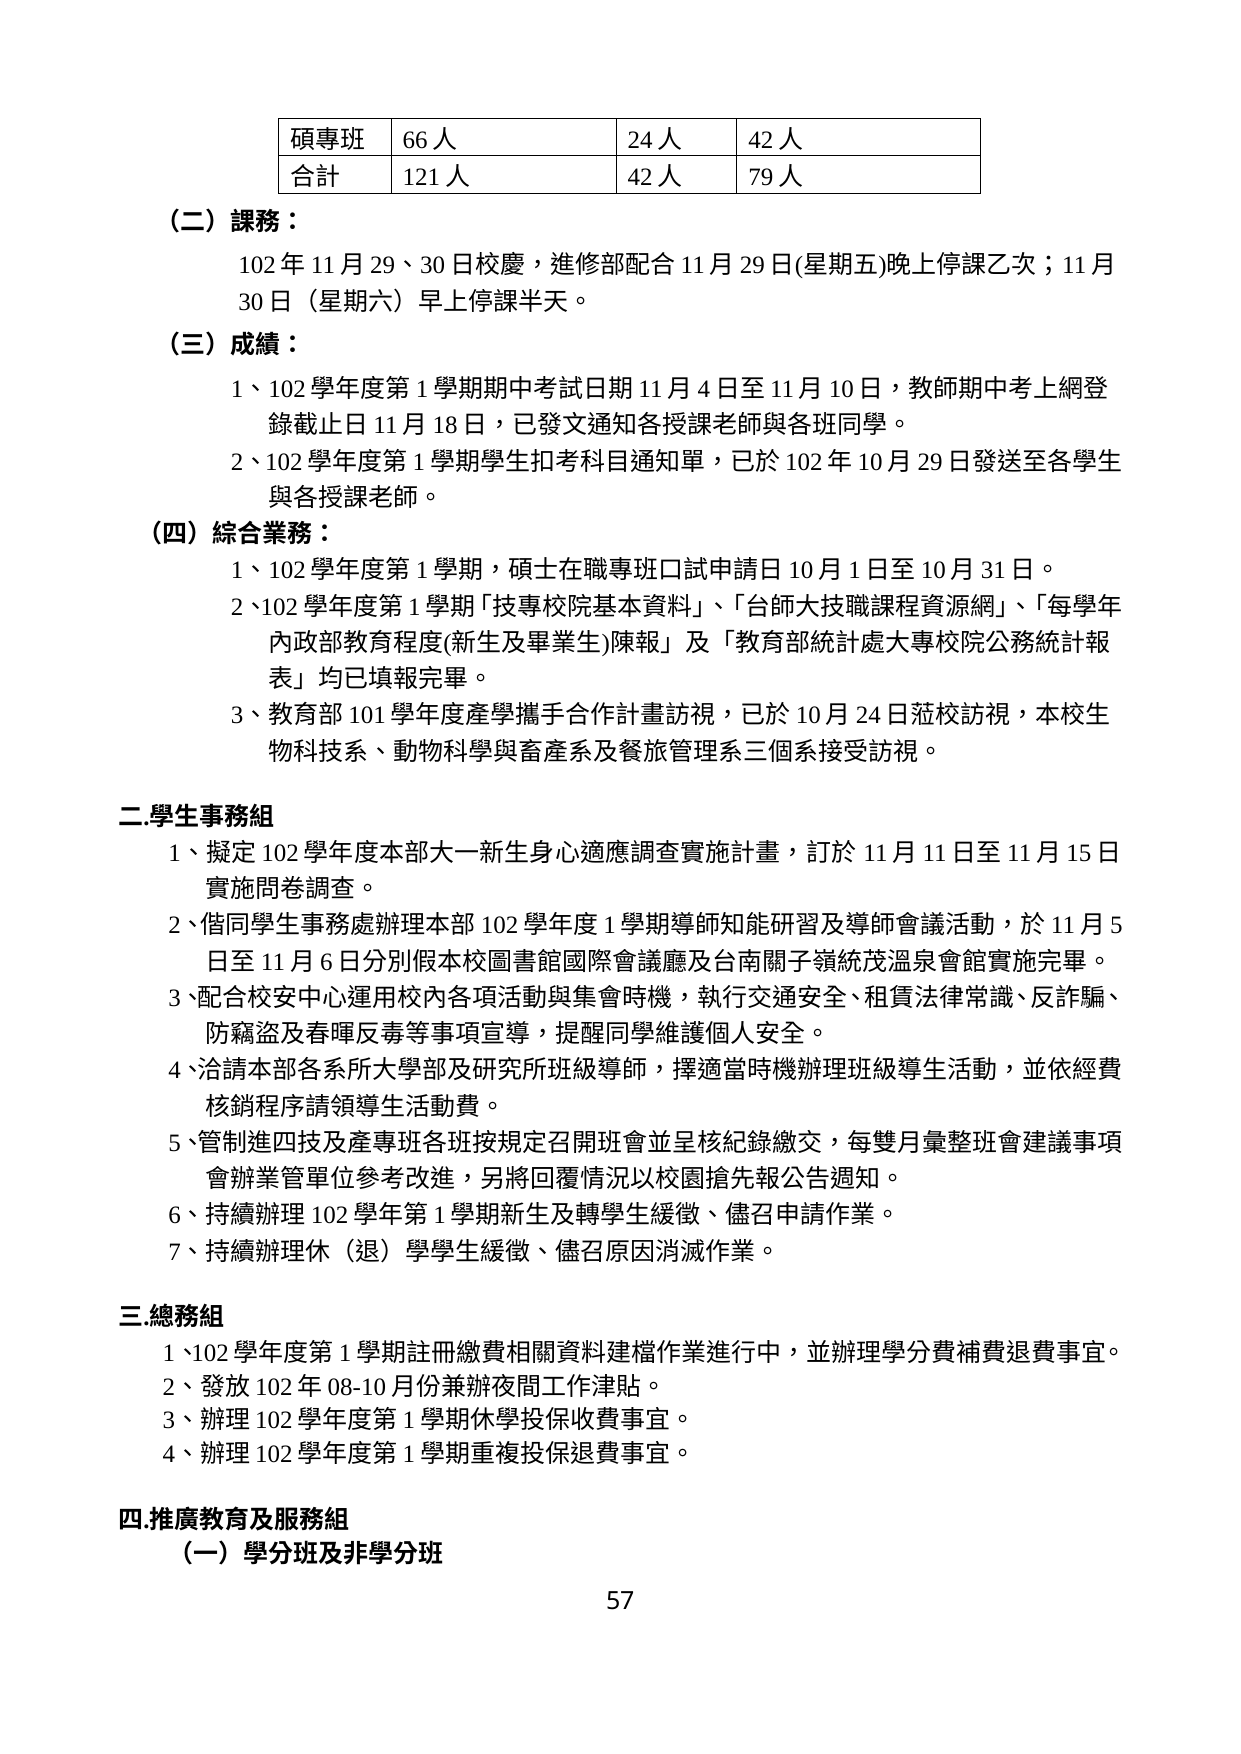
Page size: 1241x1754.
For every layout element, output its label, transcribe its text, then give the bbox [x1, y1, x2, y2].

text 1、102學年度第1學期期中考試日期11月4日至11月10日，教師期中考上網登錄截止日11月18日，已發文通知各授課老師與各班同學。 [231, 369, 1122, 441]
text 3、辦理102學年度第1學期休學投保收費事宜。 [118, 1402, 1122, 1435]
text 1、擬定102學年度本部大一新生身心適應調查實施計畫，訂於11月11日至11月15日實施問卷調查。 [168, 832, 1122, 905]
text 1、102學年度第1學期註冊繳費相關資料建檔作業進行中，並辦理學分費補費退費事宜。 [118, 1332, 1122, 1369]
table_cell 79人 [737, 156, 980, 193]
text 2、發放102年08-10月份兼辦夜間工作津貼。 [118, 1369, 1122, 1402]
text 2、102學年度第1學期學生扣考科目通知單，已於102年10月29日發送至各學生與各授課老師。 [231, 441, 1122, 514]
text 102年11月29、30日校慶，進修部配合11月29日(星期五)晚上停課乙次；11月30日（星期六）早上停課半天。 [238, 245, 1117, 317]
text 2、102學年度第1學期「技專校院基本資料」、「台師大技職課程資源網」、「每學年內政部教育程度(新生及畢業生)陳報」及「教育部統計處大專校院公務統計報表」均已填報完畢。 [231, 586, 1122, 695]
text 5、管制進四技及產專班各班按規定召開班會並呈核紀錄繳交，每雙月彙整班會建議事項，會辦業管單位參考改進，另將回覆情況以校園搶先報公告週知。 [168, 1122, 1122, 1195]
table_cell 42人 [737, 119, 980, 155]
text （二）課務： [118, 201, 1122, 237]
text （四）綜合業務： [118, 514, 1122, 550]
text 6、持續辦理102學年第1學期新生及轉學生緩徵、儘召申請作業。 [118, 1195, 1122, 1231]
text 3、配合校安中心運用校內各項活動與集會時機，執行交通安全、租賃法律常識、反詐騙、防竊盜及春暉反毒等事項宣導，提醒同學維護個人安全。 [168, 977, 1122, 1050]
text 二.學生事務組 [118, 796, 1122, 832]
text 7、持續辦理休（退）學學生緩徵、儘召原因消滅作業。 [118, 1231, 1122, 1267]
text （三）成績： [118, 325, 1122, 361]
text 4、洽請本部各系所大學部及研究所班級導師，擇適當時機辦理班級導生活動，並依經費核銷程序請領導生活動費。 [168, 1050, 1122, 1122]
text 3、教育部101學年度產學攜手合作計畫訪視，已於10月24日蒞校訪視，本校生物科技系、動物科學與畜產系及餐旅管理系三個系接受訪視。 [231, 695, 1122, 767]
text 2、偕同學生事務處辦理本部102學年度1學期導師知能研習及導師會議活動，於11月5日至11月6日分別假本校圖書館國際會議廳及台南關子嶺統茂溫泉會館實施完畢。 [168, 905, 1122, 977]
table_cell 66人 [392, 119, 616, 155]
text （一）學分班及非學分班 [118, 1535, 1122, 1569]
table_cell 合計 [279, 156, 391, 193]
table_cell 42人 [617, 156, 736, 193]
table_cell 碩專班 [279, 119, 391, 155]
text 三.總務組 [118, 1296, 1122, 1332]
table_cell 121人 [392, 156, 616, 193]
text 1、102學年度第1學期，碩士在職專班口試申請日10月1日至10月31日。 [118, 550, 1122, 586]
table_cell 24人 [617, 119, 736, 155]
text 4、辦理102學年度第1學期重複投保退費事宜。 [118, 1435, 1122, 1469]
text 四.推廣教育及服務組 [118, 1502, 1122, 1535]
